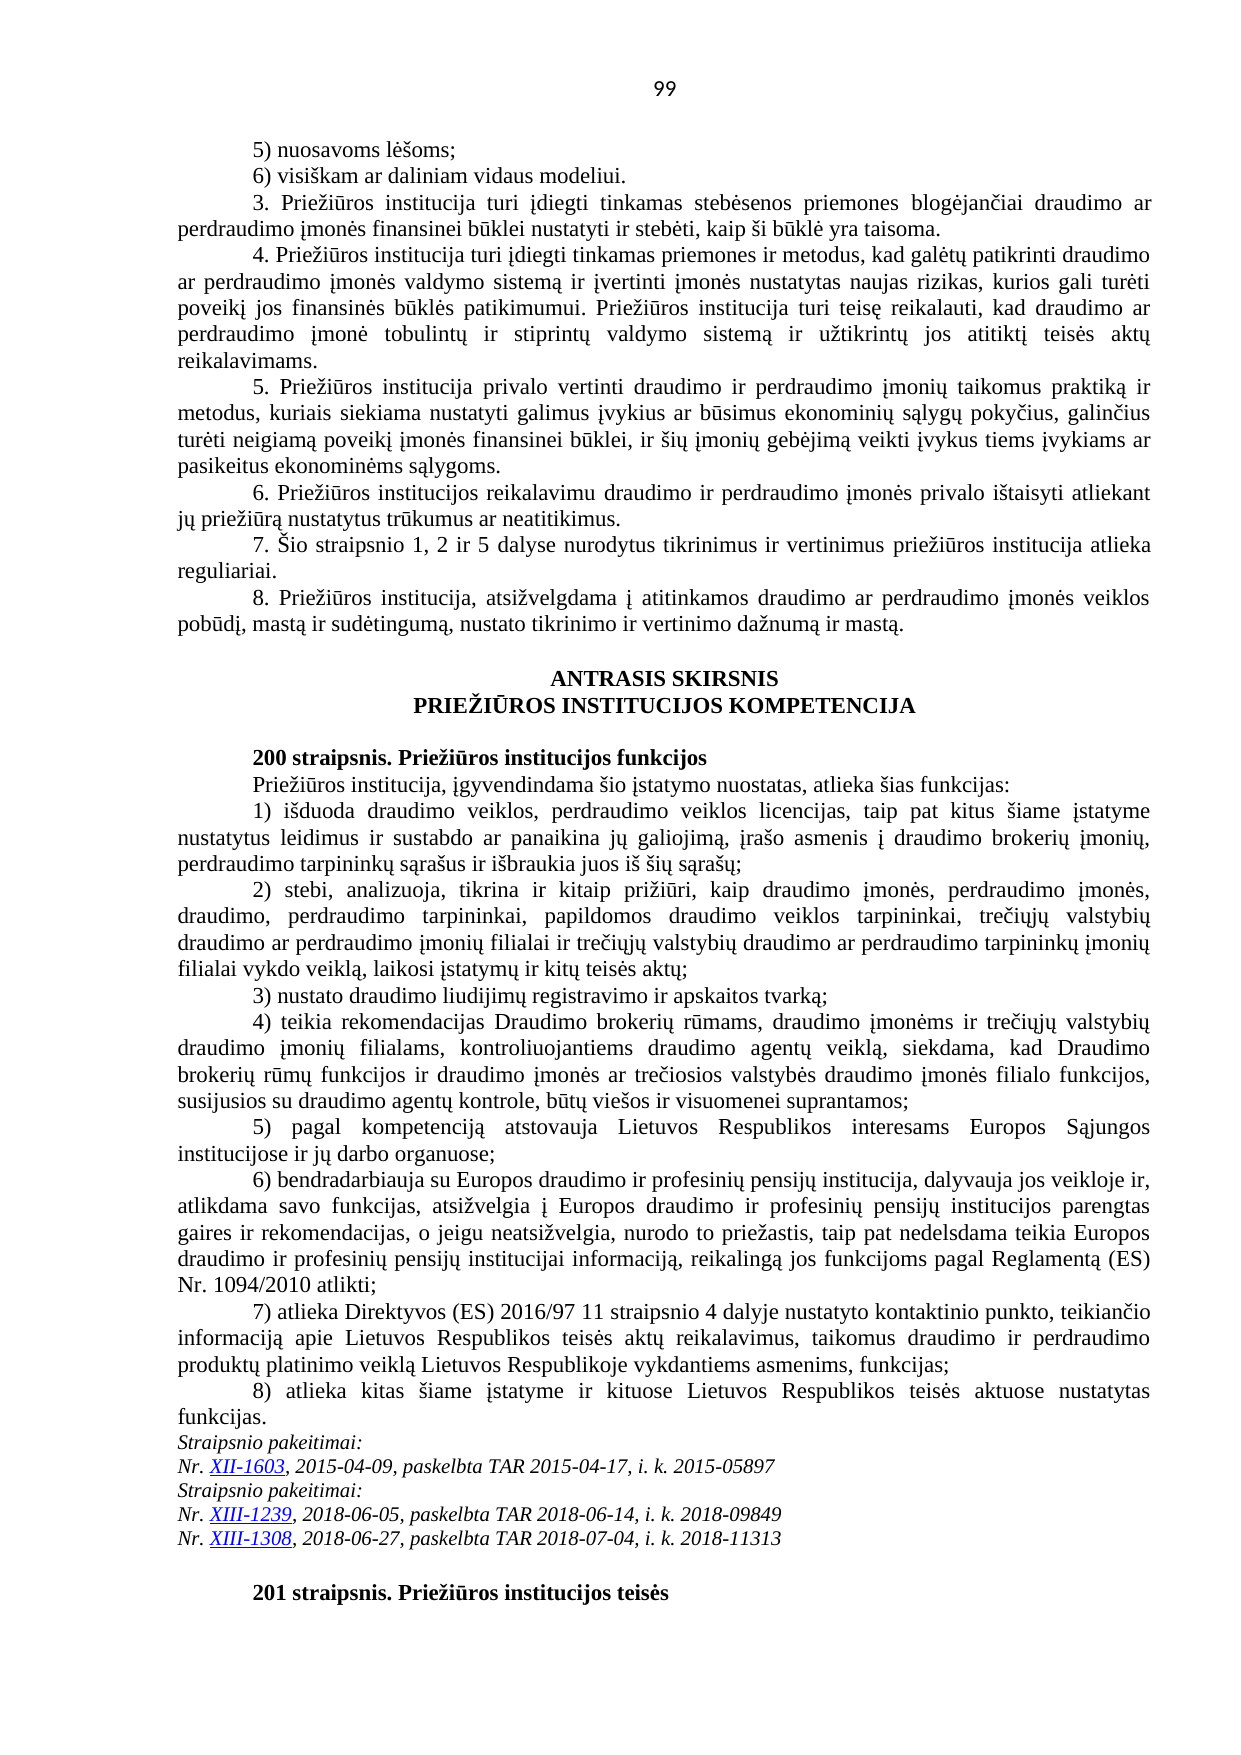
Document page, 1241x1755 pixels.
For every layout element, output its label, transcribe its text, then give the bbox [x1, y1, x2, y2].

text 5) nuosavoms lėšoms; [177, 136, 1152, 162]
text PRIEŽIŪROS INSTITUCIJOS KOMPETENCIJA [177, 692, 1152, 718]
text 3) nustato draudimo liudijimų registravimo ir apskaitos tvarką; [177, 982, 1152, 1008]
text 6. Priežiūros institucijos reikalavimu draudimo ir perdraudimo įmonės privalo ištaisyti atliekant jų priežiūrą nustatytus trūkumus ar neatitikimus. [177, 478, 1152, 531]
text 1) išduoda draudimo veiklos, perdraudimo veiklos licencijas, taip pat kitus šiame įstatyme nustatytus leidimus ir sustabdo ar panaikina jų galiojimą, įrašo asmenis į draudimo brokerių įmonių, perdraudimo tarpininkų sąrašus ir išbraukia juos iš šių sąrašų; [177, 797, 1152, 876]
text Straipsnio pakeitimai: [177, 1478, 1152, 1502]
text ANTRASIS SKIRSNIS [177, 665, 1152, 692]
text Nr. XII-1603, 2015-04-09, paskelbta TAR 2015-04-17, i. k. 2015-05897 [177, 1454, 1152, 1478]
text 8) atlieka kitas šiame įstatyme ir kituose Lietuvos Respublikos teisės aktuose nustatytas funkcijas. [177, 1377, 1152, 1430]
text 4) teikia rekomendacijas Draudimo brokerių rūmams, draudimo įmonėms ir trečiųjų valstybių draudimo įmonių filialams, kontroliuojantiems draudimo agentų veiklą, siekdama, kad Draudimo brokerių rūmų funkcijos ir draudimo įmonės ar trečiosios valstybės draudimo įmonės filialo funkcijos, susijusios su draudimo agentų kontrole, būtų viešos ir visuomenei suprantamos; [177, 1008, 1152, 1113]
text 2) stebi, analizuoja, tikrina ir kitaip prižiūri, kaip draudimo įmonės, perdraudimo įmonės, draudimo, perdraudimo tarpininkai, papildomos draudimo veiklos tarpininkai, trečiųjų valstybių draudimo ar perdraudimo įmonių filialai ir trečiųjų valstybių draudimo ar perdraudimo tarpininkų įmonių filialai vykdo veiklą, laikosi įstatymų ir kitų teisės aktų; [177, 876, 1152, 982]
text 7) atlieka Direktyvos (ES) 2016/97 11 straipsnio 4 dalyje nustatyto kontaktinio punkto, teikiančio informaciją apie Lietuvos Respublikos teisės aktų reikalavimus, taikomus draudimo ir perdraudimo produktų platinimo veiklą Lietuvos Respublikoje vykdantiems asmenims, funkcijas; [177, 1298, 1152, 1377]
text 200 straipsnis. Priežiūros institucijos funkcijos [177, 744, 1152, 771]
text 5. Priežiūros institucija privalo vertinti draudimo ir perdraudimo įmonių taikomus praktiką ir metodus, kuriais siekiama nustatyti galimus įvykius ar būsimus ekonominių sąlygų pokyčius, galinčius turėti neigiamą poveikį įmonės finansinei būklei, ir šių įmonių gebėjimą veikti įvykus tiems įvykiams ar pasikeitus ekonominėms sąlygoms. [177, 373, 1152, 478]
text 3. Priežiūros institucija turi įdiegti tinkamas stebėsenos priemones blogėjančiai draudimo ar perdraudimo įmonės finansinei būklei nustatyti ir stebėti, kaip ši būklė yra taisoma. [177, 189, 1152, 241]
text Nr. XIII-1239, 2018-06-05, paskelbta TAR 2018-06-14, i. k. 2018-09849 [177, 1502, 1152, 1526]
text 7. Šio straipsnio 1, 2 ir 5 dalyse nurodytus tikrinimus ir vertinimus priežiūros institucija atlieka reguliariai. [177, 531, 1152, 584]
text Straipsnio pakeitimai: [177, 1430, 1152, 1454]
text 4. Priežiūros institucija turi įdiegti tinkamas priemones ir metodus, kad galėtų patikrinti draudimo ar perdraudimo įmonės valdymo sistemą ir įvertinti įmonės nustatytas naujas rizikas, kurios gali turėti poveikį jos finansinės būklės patikimumui. Priežiūros institucija turi teisę reikalauti, kad draudimo ar perdraudimo įmonė tobulintų ir stiprintų valdymo sistemą ir užtikrintų jos atitiktį teisės aktų reikalavimams. [177, 241, 1152, 373]
text Nr. XIII-1308, 2018-06-27, paskelbta TAR 2018-07-04, i. k. 2018-11313 [177, 1526, 1152, 1550]
text Priežiūros institucija, įgyvendindama šio įstatymo nuostatas, atlieka šias funkcijas: [177, 771, 1152, 797]
text 8. Priežiūros institucija, atsižvelgdama į atitinkamos draudimo ar perdraudimo įmonės veiklos pobūdį, mastą ir sudėtingumą, nustato tikrinimo ir vertinimo dažnumą ir mastą. [177, 584, 1152, 637]
text 6) visiškam ar daliniam vidaus modeliui. [177, 162, 1152, 189]
text 5) pagal kompetenciją atstovauja Lietuvos Respublikos interesams Europos Sąjungos institucijose ir jų darbo organuose; [177, 1113, 1152, 1166]
text 201 straipsnis. Priežiūros institucijos teisės [177, 1579, 1152, 1605]
text 6) bendradarbiauja su Europos draudimo ir profesinių pensijų institucija, dalyvauja jos veikloje ir, atlikdama savo funkcijas, atsižvelgia į Europos draudimo ir profesinių pensijų institucijos parengtas gaires ir rekomendacijas, o jeigu neatsižvelgia, nurodo to priežastis, taip pat nedelsdama teikia Europos draudimo ir profesinių pensijų institucijai informaciją, reikalingą jos funkcijoms pagal Reglamentą (ES) Nr. 1094/2010 atlikti; [177, 1166, 1152, 1298]
